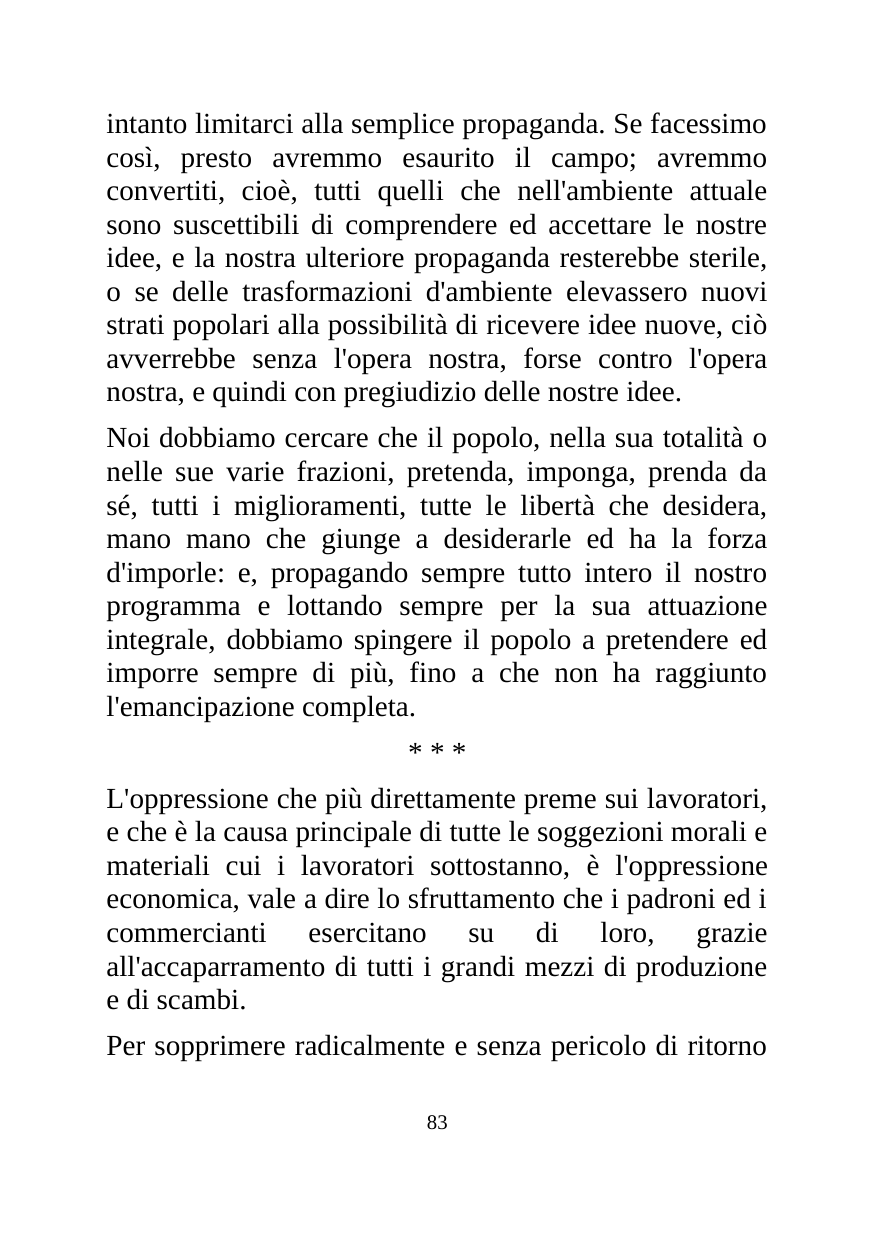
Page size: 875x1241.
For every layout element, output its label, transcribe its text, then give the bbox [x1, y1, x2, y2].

text * * * [106, 735, 768, 768]
text L'oppressione che più direttamente preme sui lavoratori, e che è la causa principale di tutte le soggezioni morali e materiali cui i lavoratori sottostanno, è l'oppressione economica, vale a dire lo sfruttamento che i padroni ed i commercianti esercitano su di loro, grazie all'accaparramento di tutti i grandi mezzi di produzione e di scambi. [106, 781, 768, 1016]
text Per sopprimere radicalmente e senza pericolo di ritorno [106, 1028, 768, 1062]
text intanto limitarci alla semplice propaganda. Se facessimo così, presto avremmo esaurito il campo; avremmo convertiti, cioè, tutti quelli che nell'ambiente attuale sono suscettibili di comprendere ed accettare le nostre idee, e la nostra ulteriore propaganda resterebbe sterile, o se delle trasformazioni d'ambiente elevassero nuovi strati popolari alla possibilità di ricevere idee nuove, ciò avverrebbe senza l'opera nostra, forse contro l'opera nostra, e quindi con pregiudizio delle nostre idee. [106, 106, 768, 408]
text Noi dobbiamo cercare che il popolo, nella sua totalità o nelle sue varie frazioni, pretenda, imponga, prenda da sé, tutti i miglioramenti, tutte le libertà che desidera, mano mano che giunge a desiderarle ed ha la forza d'imporle: e, propagando sempre tutto intero il nostro programma e lottando sempre per la sua attuazione integrale, dobbiamo spingere il popolo a pretendere ed imporre sempre di più, fino a che non ha raggiunto l'emancipazione completa. [106, 421, 768, 722]
